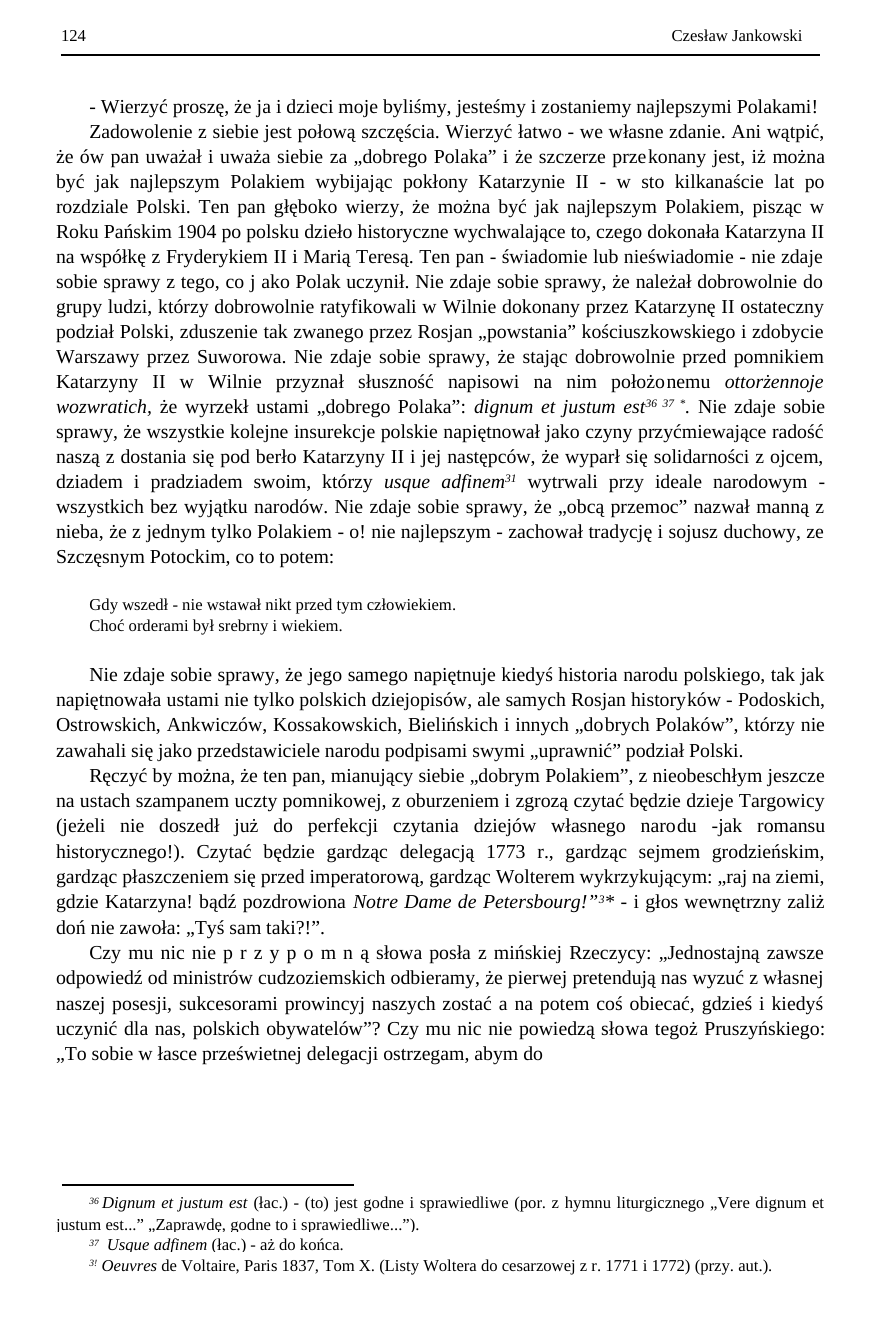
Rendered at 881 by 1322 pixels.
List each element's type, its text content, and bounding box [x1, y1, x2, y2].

text Gdy wszedł - nie wstawał nikt przed tym człowiekiem. [56, 595, 825, 614]
text Czy mu nic nie p r z y p o m n ą słowa posła z mińskiej Rzeczycy: „Jednostajną zawsze odpowiedź od ministrów cudzoziemskich odbieramy, że pierwej pretendują nas wyzuć z własnej naszej posesji, sukcesorami prowincyj naszych zostać a na potem coś obiecać, gdzieś i kiedyś uczynić dla nas, polskich obywatelów”? Czy mu nic nie powiedzą sło­wa tegoż Pruszyńskiego: „To sobie w łasce prześwietnej delegacji ostrzegam, abym do [56, 941, 825, 1065]
text 37 Usque adfinem (łac.) - aż do końca. [56, 1235, 825, 1252]
text Choć orderami był srebrny i wiekiem. [56, 616, 825, 635]
text Nie zdaje sobie sprawy, że jego samego napiętnuje kiedyś historia narodu polskiego, tak jak napiętnowała ustami nie tylko polskich dziejopisów, ale samych Rosjan history­ków - Podoskich, Ostrowskich, Ankwiczów, Kossakowskich, Bielińskich i innych „do­brych Polaków”, którzy nie zawahali się jako przedstawiciele narodu podpisami swymi „uprawnić” podział Polski. [56, 663, 825, 761]
text 3! Oeuvres de Voltaire, Paris 1837, Tom X. (Listy Woltera do cesarzowej z r. 1771 i 1772) (przy. aut.). [56, 1256, 825, 1275]
text - Wierzyć proszę, że ja i dzieci moje byliśmy, jesteśmy i zostaniemy najlepszymi Polakami! [56, 95, 825, 117]
text Czesław Jankowski [671, 26, 822, 45]
text 124 [61, 26, 91, 45]
text 36 Dignum et justum est (łac.) - (to) jest godne i sprawiedliwe (por. z hymnu liturgicznego „Vere dignum et justum est...” „Zaprawdę, godne to i sprawiedliwe...”). [56, 1193, 825, 1231]
text Zadowolenie z siebie jest połową szczęścia. Wierzyć łatwo - we własne zdanie. Ani wątpić, że ów pan uważał i uważa siebie za „dobrego Polaka” i że szczerze prze­konany jest, iż można być jak najlepszym Polakiem wybijając pokłony Katarzynie II - w sto kilkanaście lat po rozdziale Polski. Ten pan głęboko wierzy, że można być jak najlepszym Polakiem, pisząc w Roku Pańskim 1904 po polsku dzieło historyczne wychwalające to, czego dokonała Katarzyna II na współkę z Fryderykiem II i Marią Teresą. Ten pan - świadomie lub nieświadomie - nie zdaje sobie sprawy z tego, co j ako Polak uczynił. Nie zdaje sobie sprawy, że należał dobrowolnie do grupy ludzi, którzy dobrowolnie ratyfikowali w Wilnie dokonany przez Katarzynę II ostateczny podział Polski, zduszenie tak zwanego przez Rosjan „powstania” kościuszkowskiego i zdobycie Warszawy przez Suworowa. Nie zdaje sobie sprawy, że stając dobrowolnie przed pomnikiem Katarzyny II w Wilnie przyznał słuszność napisowi na nim położo­nemu ottorżennoje wozwratich, że wyrzekł ustami „dobrego Polaka”: dignum et justum est36 37 *. Nie zdaje sobie sprawy, że wszystkie kolejne insurekcje polskie napiętnował jako czyny przyćmiewające radość naszą z dostania się pod berło Katarzyny II i jej następców, że wyparł się solidarności z ojcem, dziadem i pradziadem swoim, którzy usque adfinem31 wytrwali przy ideale narodowym - wszystkich bez wyjątku narodów. Nie zdaje sobie sprawy, że „obcą przemoc” nazwał manną z nieba, że z jednym tylko Polakiem - o! nie najlepszym - zachował tradycję i sojusz duchowy, ze Szczęsnym Potockim, co to potem: [56, 120, 825, 567]
text Ręczyć by można, że ten pan, mianujący siebie „dobrym Polakiem”, z nieobeschłym jeszcze na ustach szampanem uczty pomnikowej, z oburzeniem i zgrozą czytać będzie dzieje Targowicy (jeżeli nie doszedł już do perfekcji czytania dziejów własnego naro­du -jak romansu historycznego!). Czytać będzie gardząc delegacją 1773 r., gardząc sejmem grodzieńskim, gardząc płaszczeniem się przed imperatorową, gardząc Wolterem wykrzykującym: „raj na ziemi, gdzie Katarzyna! bądź pozdrowiona Notre Dame de Petersbourg!”3* - i głos wewnętrzny zaliż doń nie zawoła: „Tyś sam taki?!”. [56, 764, 825, 938]
